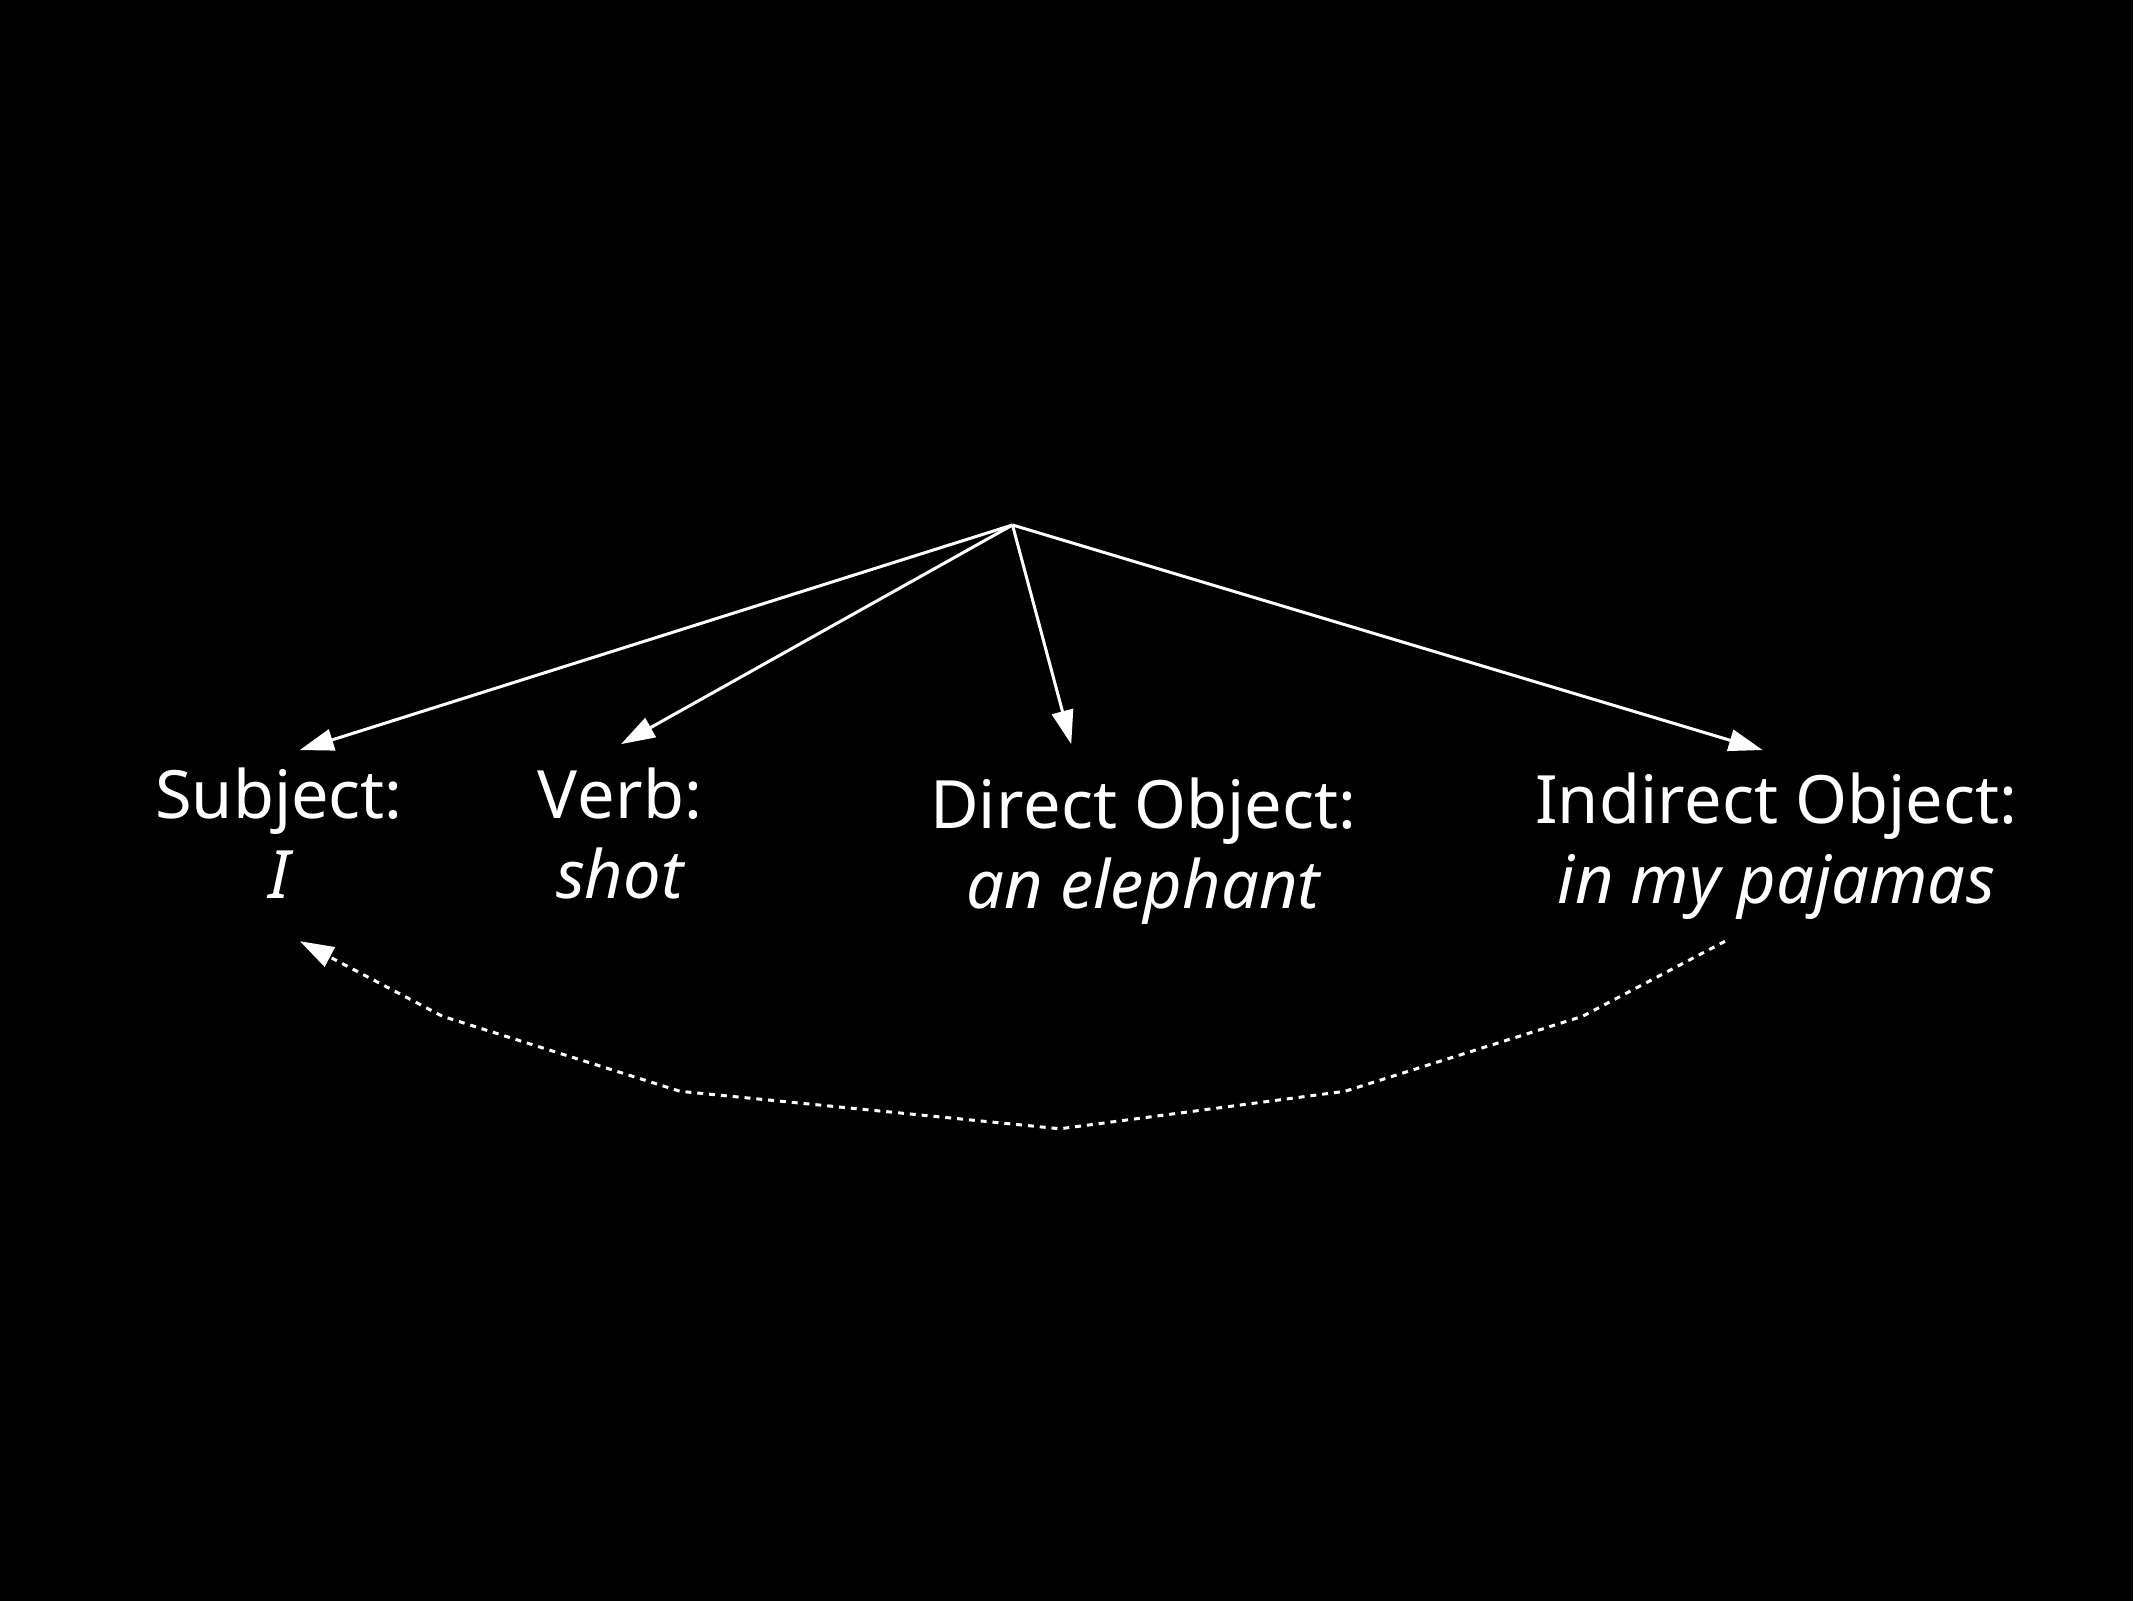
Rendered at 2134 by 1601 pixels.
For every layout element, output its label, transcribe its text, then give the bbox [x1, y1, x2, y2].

text_box Indirect Object: in my pajamas [1500, 750, 2054, 925]
text_box Subject: I [75, 744, 484, 919]
text_box Verb: shot [507, 744, 733, 919]
text_box Direct Object: an elephant [862, 754, 1426, 929]
